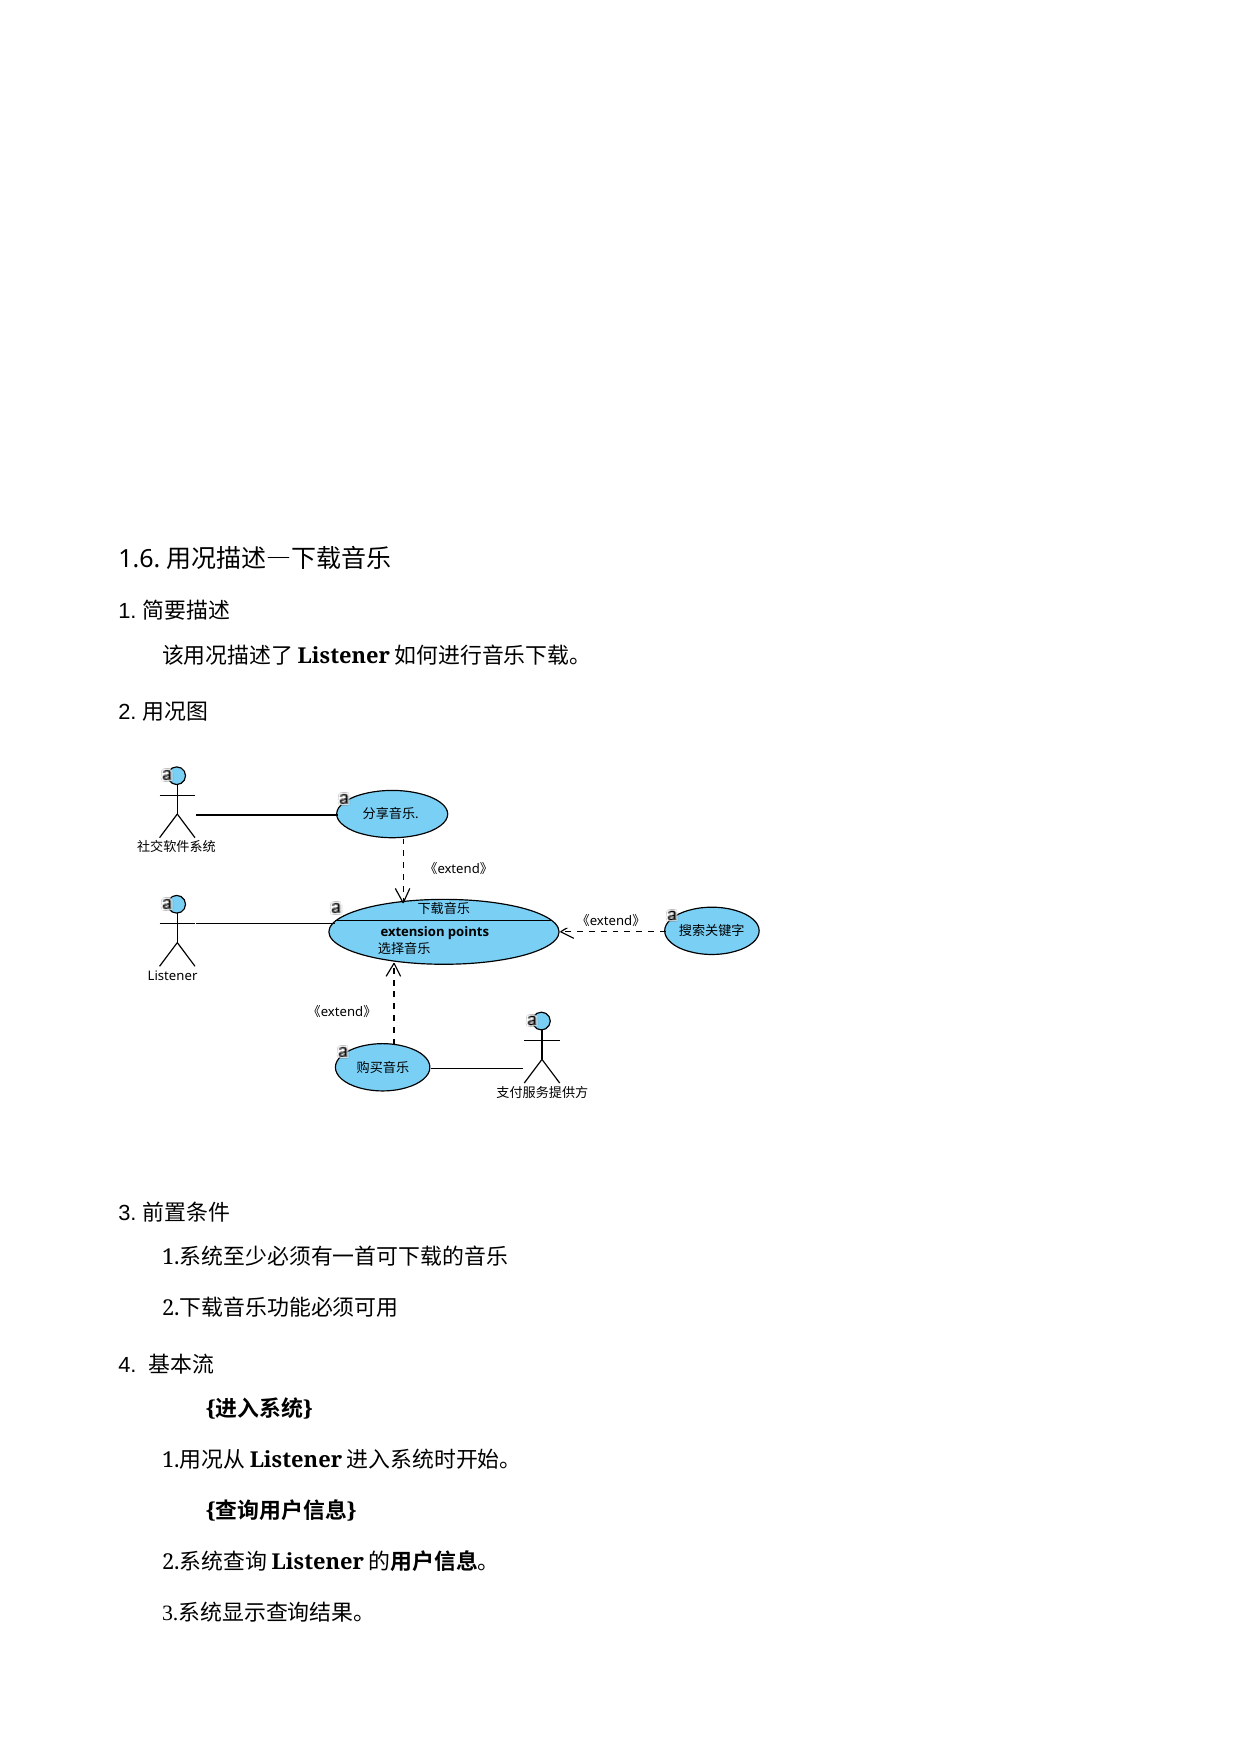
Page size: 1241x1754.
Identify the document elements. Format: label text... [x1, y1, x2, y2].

text {查询用户信息} [118, 1493, 1122, 1525]
text 1.用况从Listener进入系统时开始。 [118, 1442, 1122, 1474]
subtitle 用况描述—下载音乐 [118, 538, 1122, 574]
subtitle 前置条件 [118, 1195, 1122, 1227]
subtitle 基本流 [118, 1347, 1122, 1378]
text 2.下载音乐功能必须可用 [118, 1290, 1122, 1322]
subtitle 简要描述 [118, 593, 1122, 625]
text 1.系统至少必须有一首可下载的音乐 [118, 1239, 1122, 1271]
text 3.系统显示查询结果。 [118, 1595, 1122, 1627]
text 该用况描述了Listener如何进行音乐下载。 [118, 638, 1122, 669]
subtitle 用况图 [118, 694, 1122, 726]
text {进入系统} [118, 1391, 1122, 1423]
text 2.系统查询Listener的用户信息。 [118, 1544, 1122, 1576]
